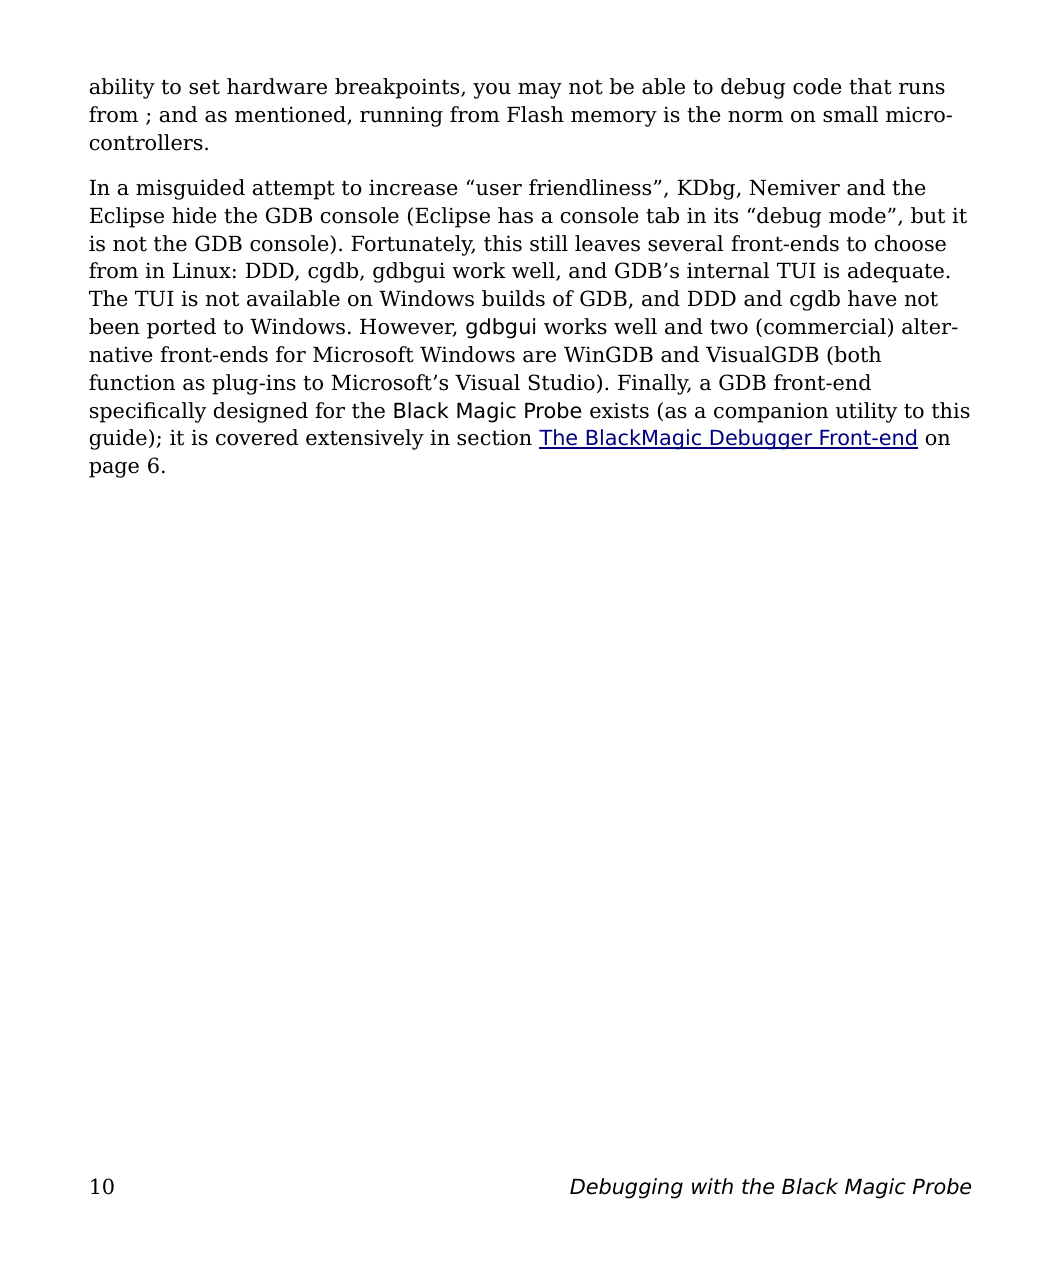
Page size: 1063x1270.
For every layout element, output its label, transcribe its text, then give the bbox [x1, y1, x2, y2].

text ability to set hardware breakpoints, you may not be able to debug code that runs from ; and as mentioned, running from Flash memory is the norm on small micro-controllers. [88, 75, 974, 155]
text In a misguided attempt to increase “user friendliness”, KDbg, Nemiver and the Eclipse hide the GDB console (Eclipse has a console tab in its “debug mode”, but it is not the GDB console). Fortunately, this still leaves several front-ends to choose from in Linux: DDD, cgdb, gdbgui work well, and GDB’s internal TUI is adequate. The TUI is not available on Windows builds of GDB, and DDD and cgdb have not been ported to Windows. However, gdbgui works well and two (commercial) alter­native front-ends for Microsoft Windows are WinGDB and VisualGDB (both function as plug-ins to Microsoft’s Visual Studio). Finally, a GDB front-end specifically designed for the Black Magic Probe exists (as a companion utility to this guide); it is covered extensively in section The BlackMagic Debugger Front-end on page 29. [88, 176, 974, 478]
